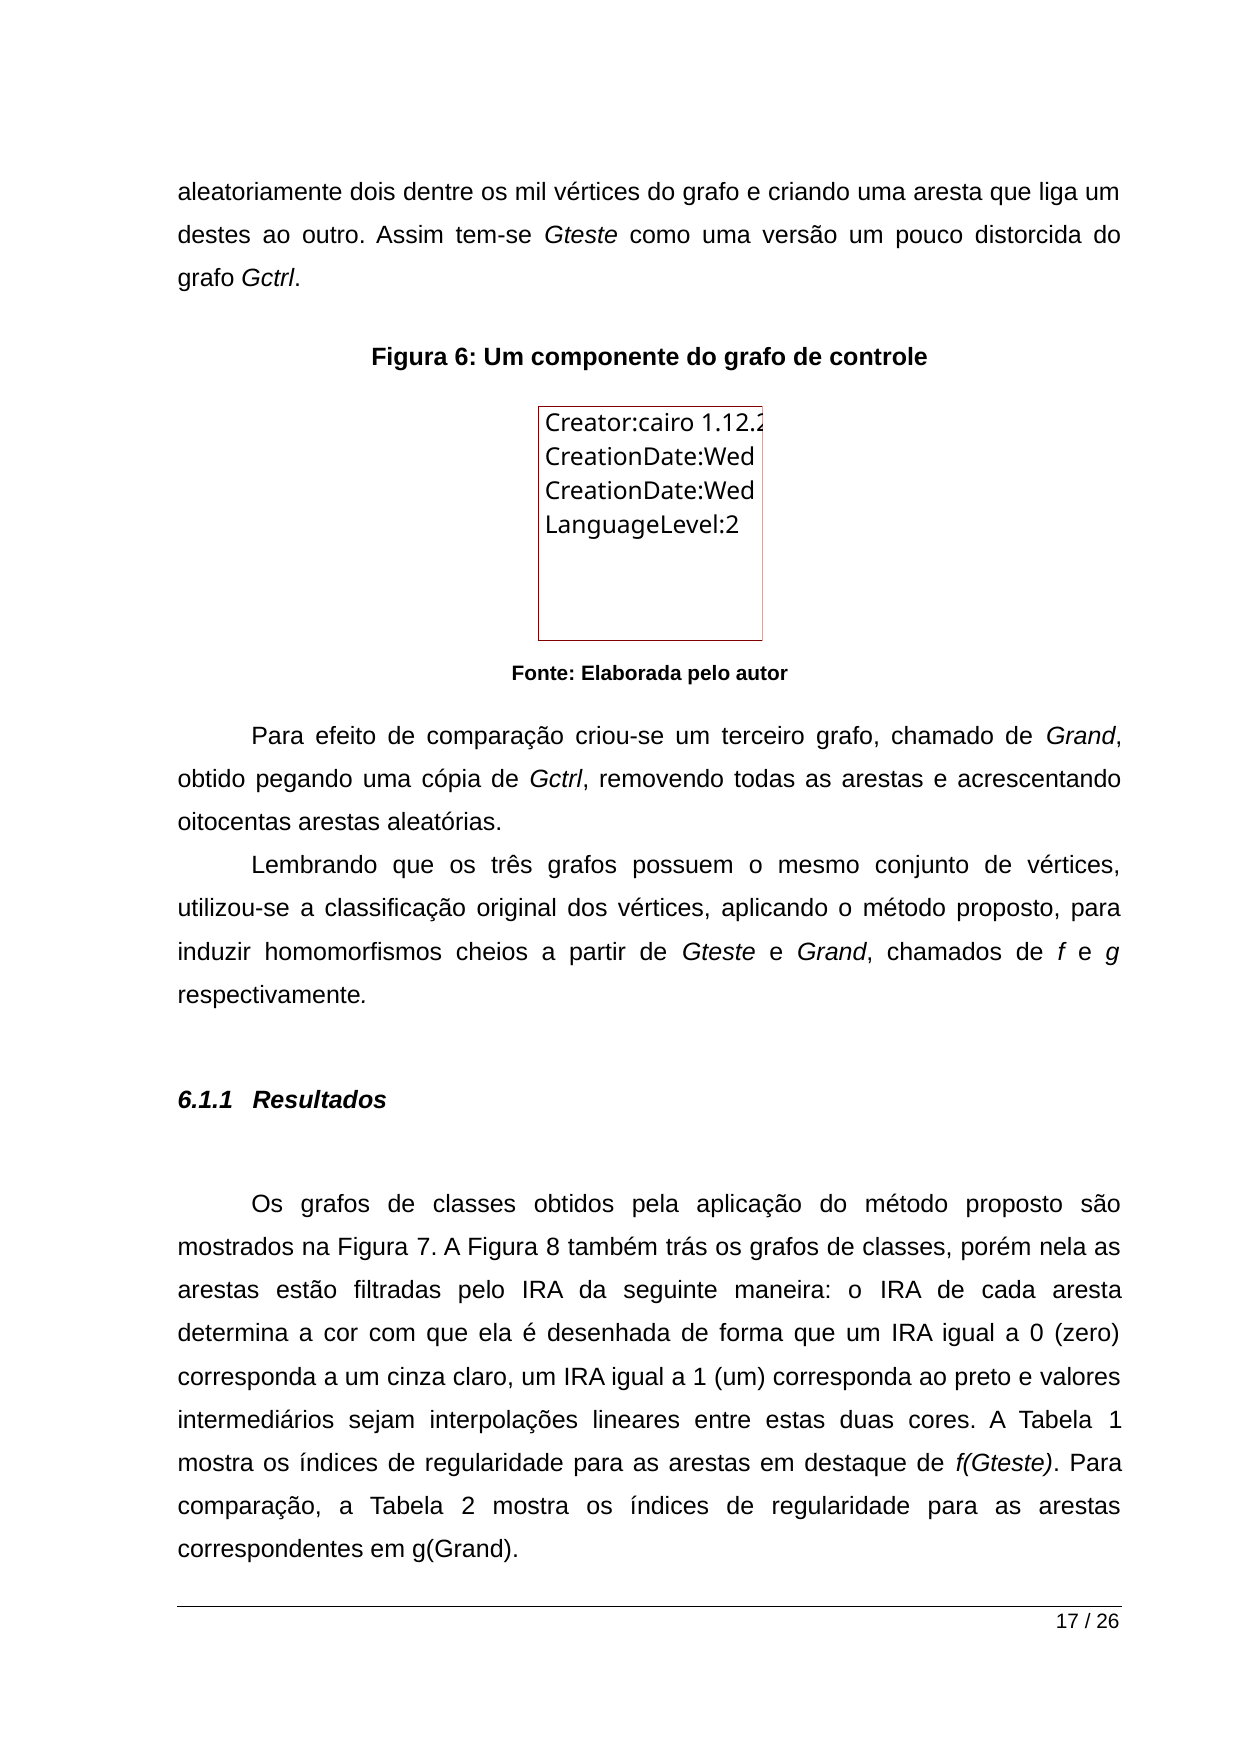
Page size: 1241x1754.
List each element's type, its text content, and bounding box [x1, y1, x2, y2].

text Figura 6: Um componente do grafo de controle [371, 342, 928, 371]
text Para efeito de comparação criou-se um terceiro grafo, chamado de Grand, obtido pegando uma cópia de Gctrl, removendo todas as arestas e acrescentando oitocentas arestas aleatórias. [177, 721, 1122, 836]
text Os grafos de classes obtidos pela aplicação do método proposto são mostrados na Figura 7. A Figura 8 também trás os grafos de classes, porém nela as arestas estão filtradas pelo IRA da seguinte maneira: o IRA de cada aresta determina a cor com que ela é desenhada de forma que um IRA igual a 0 (zero) corresponda a um cinza claro, um IRA igual a 1 (um) corresponda ao preto e valores intermediários sejam interpolações lineares entre estas duas cores. A Tabela 1 mostra os índices de regularidade para as arestas em destaque de f(Gteste). Para comparação, a Tabela 2 mostra os índices de regularidade para as arestas correspondentes em g(Grand). [177, 1189, 1122, 1563]
text Fonte: Elaborada pelo autor [371, 404, 928, 685]
subtitle Resultados [177, 1085, 1122, 1114]
text aleatoriamente dois dentre os mil vértices do grafo e criando uma aresta que liga um destes ao outro. Assim tem-se Gteste como uma versão um pouco distorcida do grafo Gctrl. [177, 177, 1122, 292]
text Lembrando que os três grafos possuem o mesmo conjunto de vértices, utilizou-se a classificação original dos vértices, aplicando o método proposto, para induzir homomorfismos cheios a partir de Gteste e Grand, chamados de f e g respectivamente. [177, 850, 1122, 1008]
